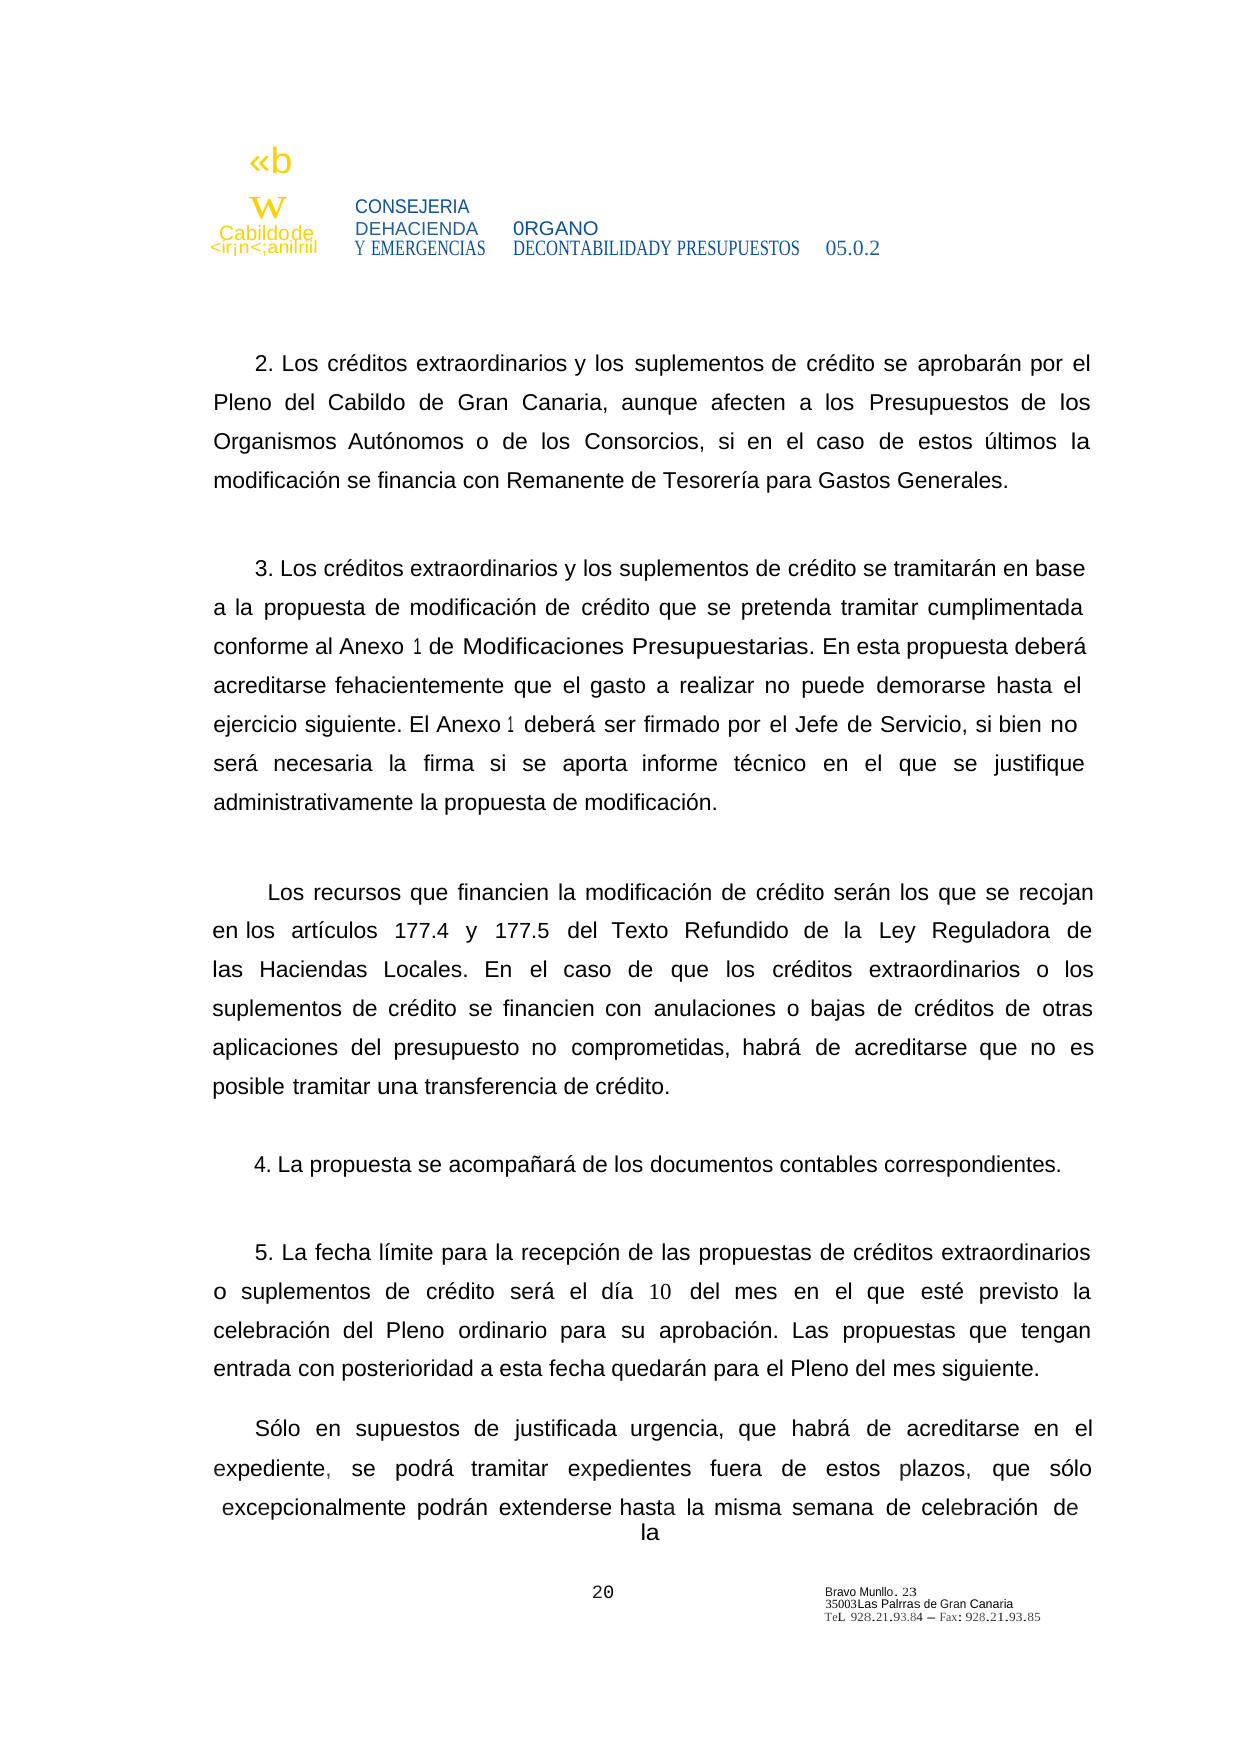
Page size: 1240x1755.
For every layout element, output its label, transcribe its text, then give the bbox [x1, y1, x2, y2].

text 20 Bravo Munllo. 23 [592, 1582, 1240, 1601]
text 3. Los créditos extraordinarios y los suplementos de crédito se tramitarán en base a la propuesta de modificación de crédito que se pretenda tramitar cumplimentada conforme al Anexo 1 de Modificaciones Presupuestarias. En esta propuesta deberá acreditarse fehacientemente que el gasto a realizar no puede demorarse hasta el ejercicio siguiente. El Anexo 1 deberá ser firmado por el Jefe de Servicio, si bien no será necesaria la firma si se aporta informe técnico en el que se justifique administrativamente la propuesta de modificación. [213, 555, 1093, 815]
text 35003Las Palrras de Gran Canaria [825, 1601, 1240, 1611]
text 5. La fecha límite para la recepción de las propuestas de créditos extraordinarios o suplementos de crédito será el día 10 del mes en el que esté previsto la celebración del Pleno ordinario para su aprobación. Las propuestas que tengan entrada con posterioridad a esta fecha quedarán para el Pleno del mes siguiente. [213, 1239, 1091, 1382]
text Sólo en supuestos de justificada urgencia, que habrá de acreditarse en el expediente, se podrá tramitar expedientes fuera de estos plazos, que sólo [213, 1415, 1093, 1481]
text TeL 928.21.93.84 - Fax: 928.21.93.85 [824, 1611, 1240, 1624]
text excepcionalmente podrán extenderse hasta la misma semana de celebración de la [209, 1494, 1091, 1544]
text 2. Los créditos extraordinarios y los suplementos de crédito se aprobarán por el Pleno del Cabildo de Gran Canaria, aunque afecten a los Presupuestos de los Organismos Autónomos o de los Consorcios, si en el caso de estos últimos la modificación se financia con Remanente de Tesorería para Gastos Generales. [213, 350, 1091, 493]
text 4. La propuesta se acompañará de los documentos contables correspondientes. [251, 1151, 1065, 1178]
text Los recursos que financien la modificación de crédito serán los que se recojan en los artículos 177.4 y 177.5 del Texto Refundido de la Ley Reguladora de las Haciendas Locales. En el caso de que los créditos extraordinarios o los suplementos de crédito se financien con anulaciones o bajas de créditos de otras aplicaciones del presupuesto no comprometidas, habrá de acreditarse que no es posible tramitar una transferencia de crédito. [212, 878, 1094, 1100]
